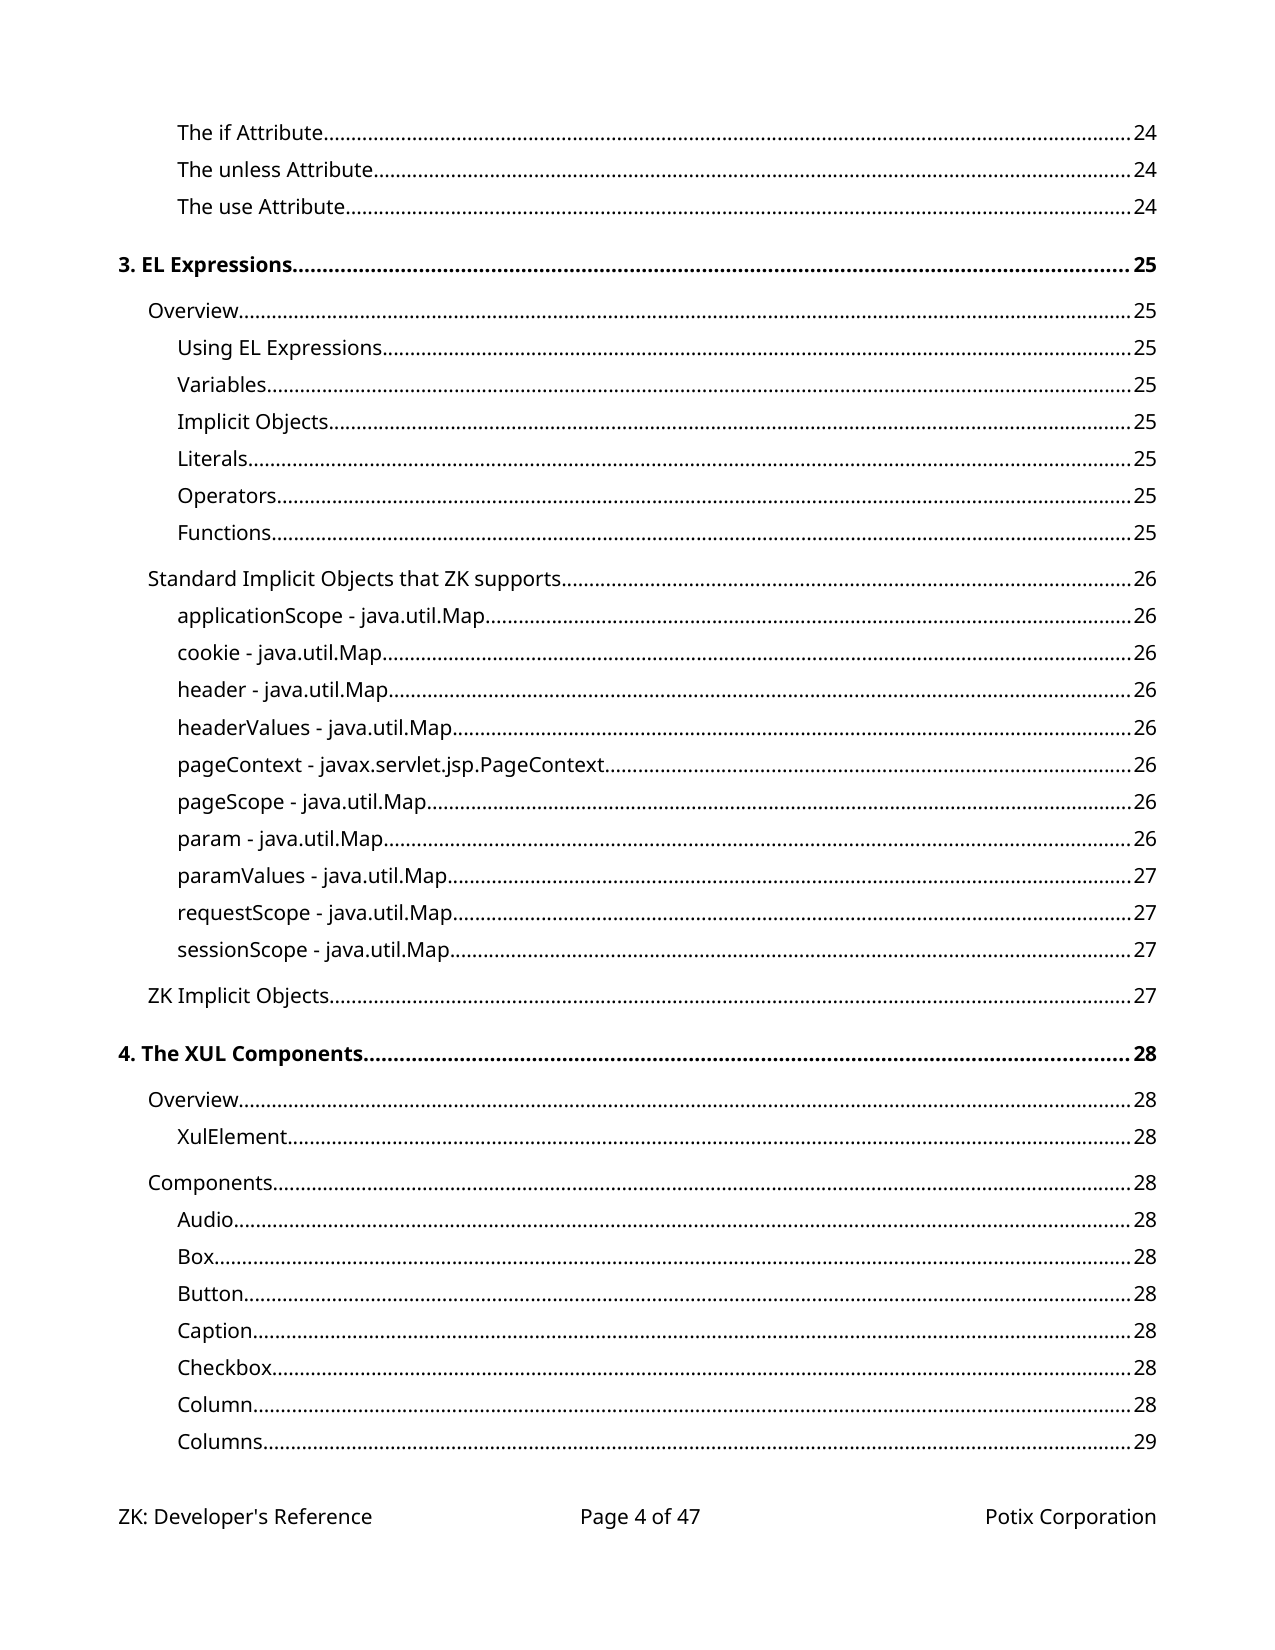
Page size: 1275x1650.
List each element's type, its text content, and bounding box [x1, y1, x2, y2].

text Literals 25 [177, 444, 1157, 472]
text ZK Implicit Objects 27 [148, 981, 1157, 1009]
text Caption 28 [177, 1316, 1157, 1344]
text Standard Implicit Objects that ZK supports 26 [148, 564, 1157, 593]
text Button 28 [177, 1279, 1157, 1307]
text Using EL Expressions 25 [177, 333, 1157, 361]
text The unless Attribute 24 [177, 155, 1157, 183]
text Overview 25 [148, 296, 1157, 324]
text The if Attribute 24 [177, 118, 1157, 146]
text Overview 28 [148, 1085, 1157, 1113]
text Audio 28 [177, 1205, 1157, 1233]
text pageContext - javax.servlet.jsp.PageContext 26 [177, 750, 1157, 778]
text header - java.util.Map 26 [177, 676, 1157, 704]
text Functions 25 [177, 518, 1157, 547]
text Column 28 [177, 1390, 1157, 1418]
text requestScope - java.util.Map 27 [177, 898, 1157, 926]
text Operators 25 [177, 481, 1157, 509]
text cookie - java.util.Map 26 [177, 638, 1157, 667]
text Components 28 [148, 1168, 1157, 1196]
text XulElement 28 [177, 1122, 1157, 1150]
text pageScope - java.util.Map 26 [177, 787, 1157, 815]
text 3. EL Expressions 25 [118, 250, 1157, 278]
text param - java.util.Map 26 [177, 824, 1157, 852]
text applicationScope - java.util.Map 26 [177, 601, 1157, 630]
text The use Attribute 24 [177, 192, 1157, 221]
text Checkbox 28 [177, 1353, 1157, 1381]
text Columns 29 [177, 1427, 1157, 1456]
text Box 28 [177, 1242, 1157, 1270]
text headerValues - java.util.Map 26 [177, 713, 1157, 741]
text Implicit Objects 25 [177, 407, 1157, 435]
text 4. The XUL Components 28 [118, 1039, 1157, 1067]
text Variables 25 [177, 370, 1157, 398]
text paramValues - java.util.Map 27 [177, 861, 1157, 889]
text sessionScope - java.util.Map 27 [177, 935, 1157, 963]
